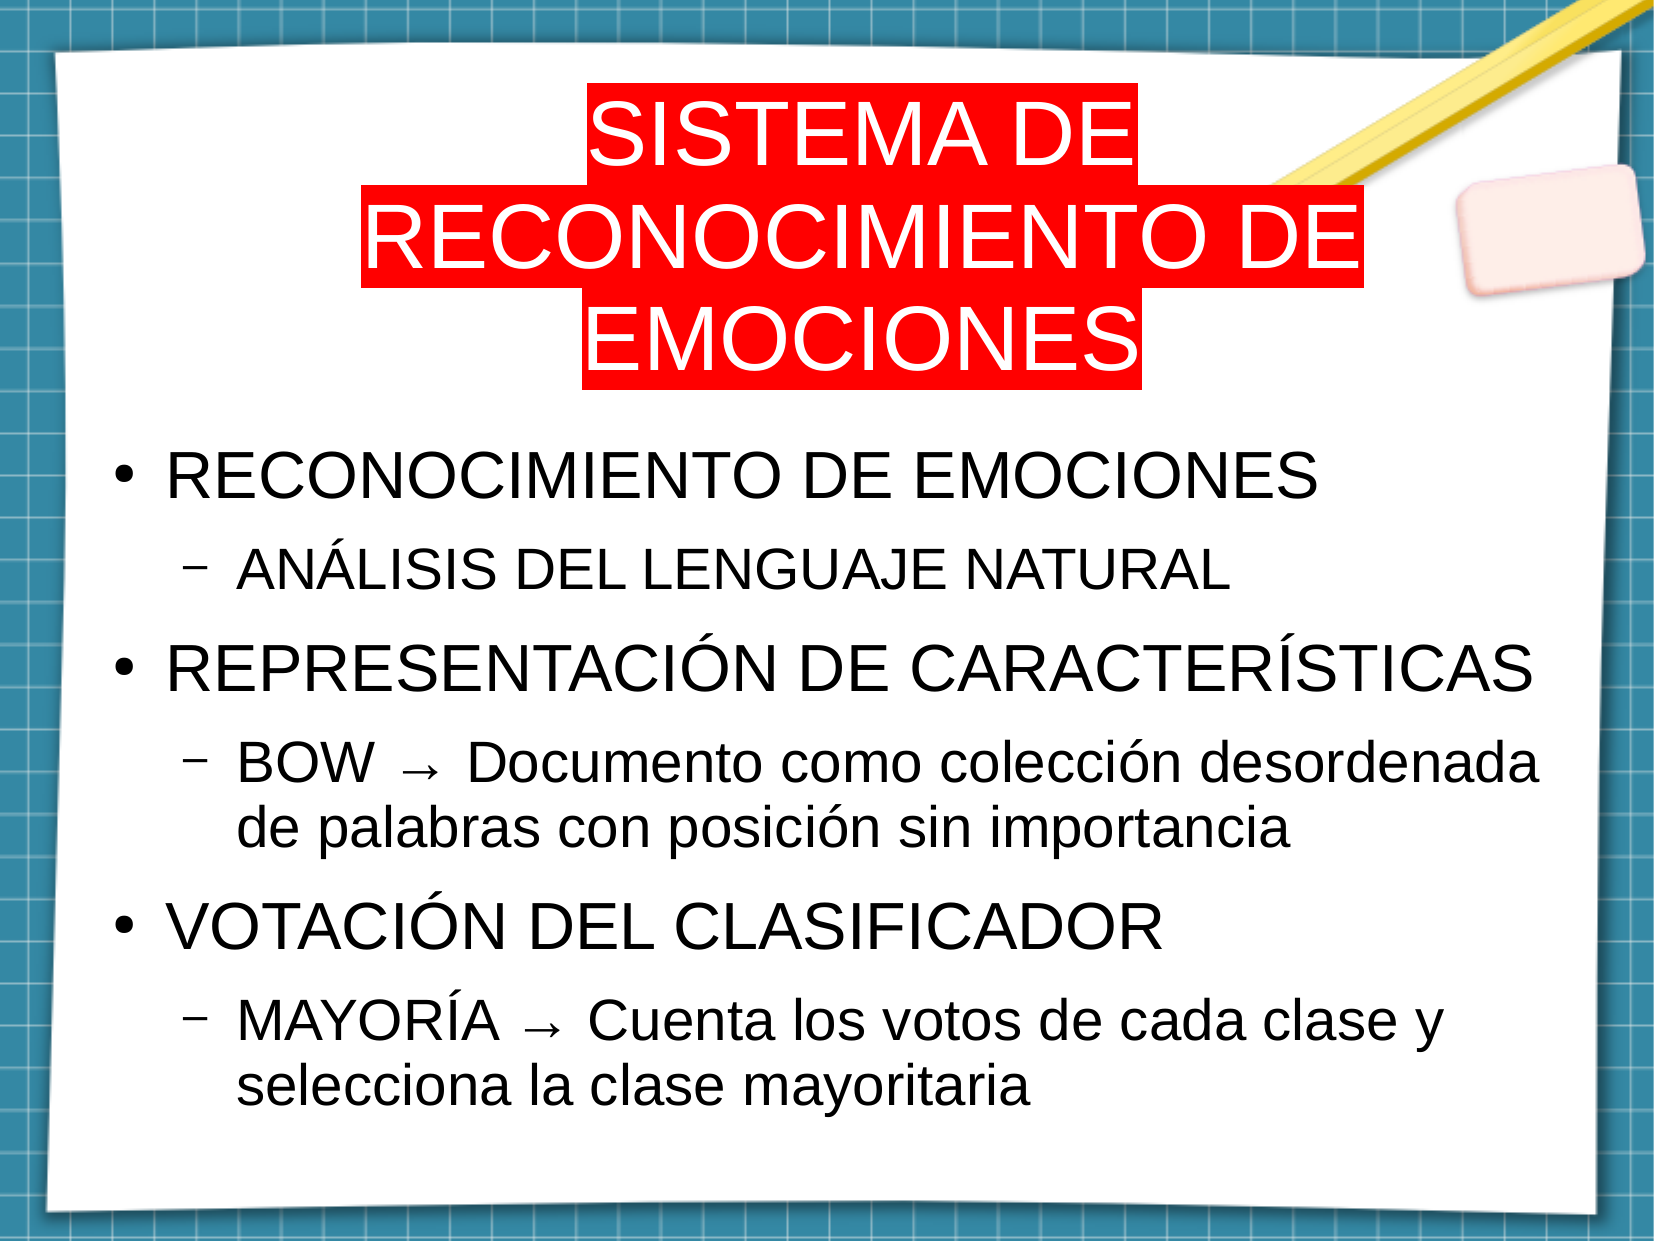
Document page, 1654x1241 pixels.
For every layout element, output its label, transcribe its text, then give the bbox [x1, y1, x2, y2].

title SISTEMA DE RECONOCIMIENTO DE EMOCIONES [82, 82, 1571, 391]
list RECONOCIMIENTO DE EMOCIONES ANÁLISIS DEL LENGUAJE NATURAL REPRESENTACIÓN DE CARACTERÍSTICAS BOW → Documento como colección desordenada de palabras con posición sin importancia VOTACIÓN DEL CLASIFICADOR MAYORÍA → Cuenta los votos de cada clase y selecciona la clase mayoritaria [94, 438, 1583, 1158]
picture [0, 0, 1654, 1241]
